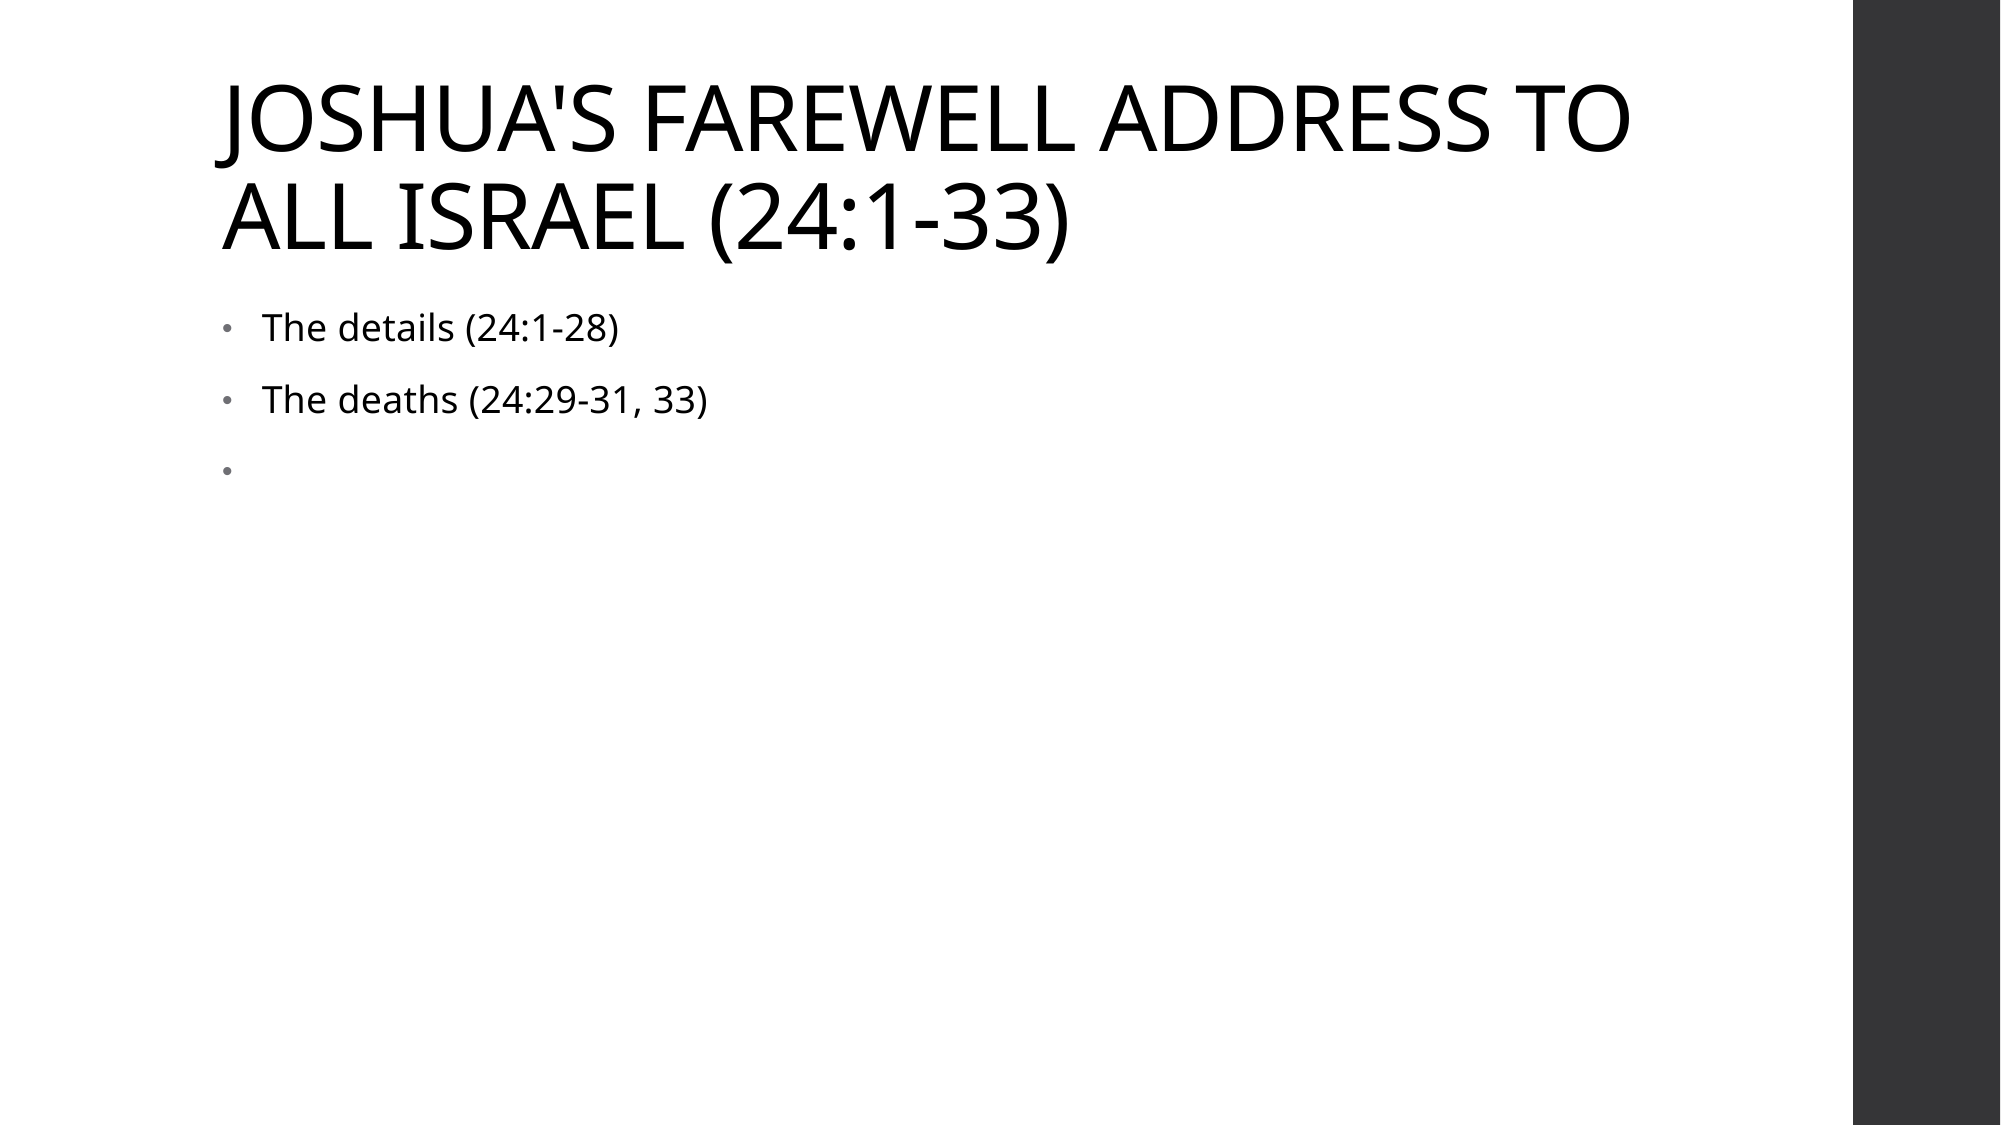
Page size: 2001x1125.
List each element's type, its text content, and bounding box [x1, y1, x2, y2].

list The details (24:1-28) The deaths (24:29-31, 33) [206, 299, 1617, 1014]
title JOSHUA'S FAREWELL ADDRESS TO ALL ISRAEL (24:1-33) [206, 60, 1797, 278]
